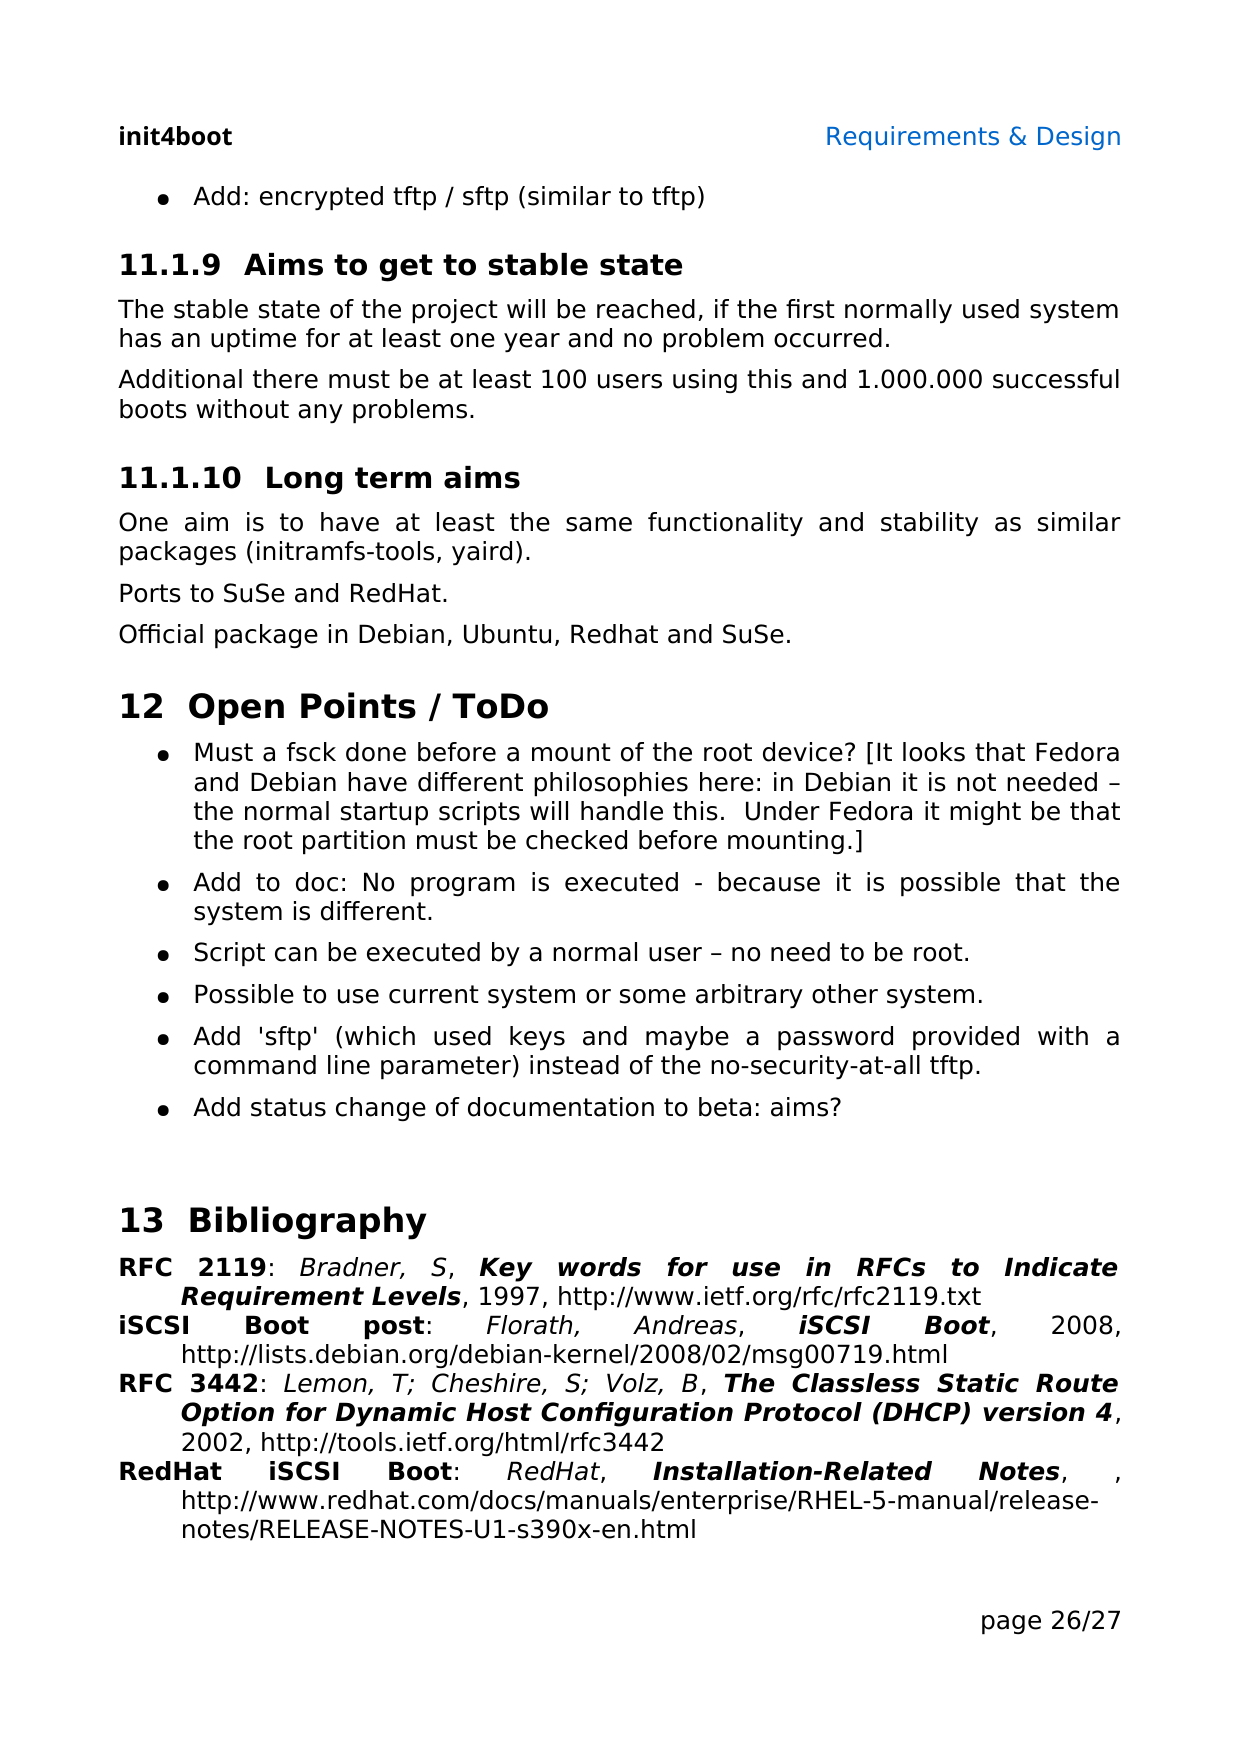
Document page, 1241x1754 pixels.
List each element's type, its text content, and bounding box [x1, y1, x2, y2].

text RFC 3442: Lemon, T; Cheshire, S; Volz, B, The Classless Static Route Option for Dynamic Host Configuration Protocol (DHCP) version 4, 2002, http://tools.ietf.org/html/rfc3442 [118, 1369, 1122, 1457]
list Add 'sftp' (which used keys and maybe a password provided with a command line parameter) instead of the no-security-at-all tftp. [156, 1022, 1122, 1080]
text iSCSI Boot post: Florath, Andreas, iSCSI Boot, 2008, http://lists.debian.org/debian-kernel/2008/02/msg00719.html [118, 1311, 1122, 1369]
text The stable state of the project will be reached, if the first normally used system has an uptime for at least one year and no problem occurred. [118, 295, 1122, 353]
list Add: encrypted tftp / sftp (similar to tftp) [156, 182, 1122, 211]
subtitle Aims to get to stable state [118, 248, 1122, 282]
text RedHat iSCSI Boot: RedHat, Installation-Related Notes, , http://www.redhat.com/docs/manuals/enterprise/RHEL-5-manual/release-notes/RELEASE-NOTES-U1-s390x-en.html [118, 1457, 1122, 1544]
subtitle Open Points / ToDo [118, 687, 1122, 726]
text One aim is to have at least the same functionality and stability as similar packages (initramfs-tools, yaird). [118, 508, 1122, 566]
list Script can be executed by a normal user – no need to be root. [156, 939, 1122, 968]
text Additional there must be at least 100 users using this and 1.000.000 successful boots without any problems. [118, 366, 1122, 424]
list Add status change of documentation to beta: aims? [156, 1093, 1122, 1122]
list Must a fsck done before a mount of the root device? [It looks that Fedora and Debian have different philosophies here: in Debian it is not needed – the normal startup scripts will handle this. Under Fedora it might be that the root partition must be checked before mounting.] [156, 739, 1122, 855]
text Ports to SuSe and RedHat. [118, 579, 1122, 608]
subtitle Long term aims [118, 461, 1122, 495]
list Possible to use current system or some arbitrary other system. [156, 980, 1122, 1009]
text RFC 2119: Bradner, S, Key words for use in RFCs to Indicate Requirement Levels, 1997, http://www.ietf.org/rfc/rfc2119.txt [118, 1253, 1122, 1311]
list Add to doc: No program is executed - because it is possible that the system is different. [156, 868, 1122, 926]
subtitle Bibliography [118, 1201, 1122, 1240]
text Official package in Debian, Ubuntu, Redhat and SuSe. [118, 620, 1122, 649]
